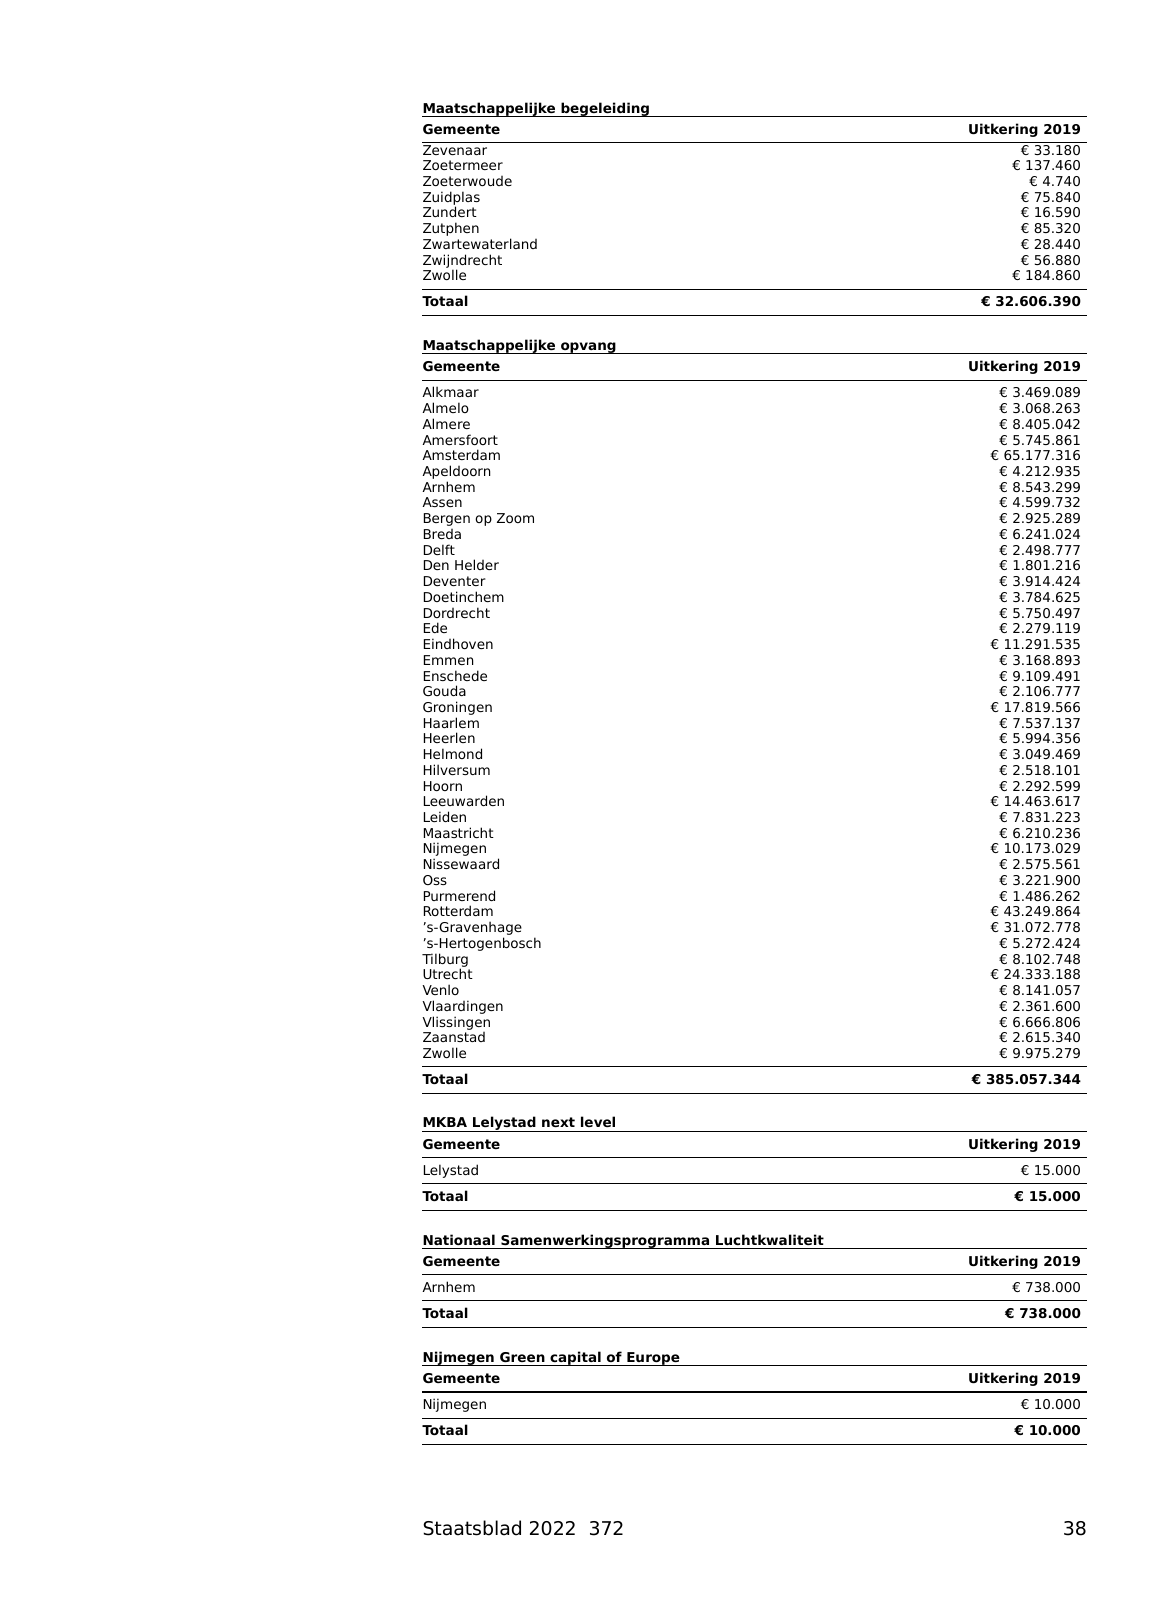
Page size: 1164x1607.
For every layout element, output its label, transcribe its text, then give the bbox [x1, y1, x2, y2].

table_cell Dordrecht [422, 605, 754, 621]
table_cell € 738.000 [754, 1275, 1087, 1300]
table_cell € 15.000 [754, 1184, 1087, 1209]
table_cell € 75.840 [847, 190, 1087, 205]
table_cell € 6.241.024 [754, 527, 1087, 542]
table_cell € 31.072.778 [754, 920, 1087, 936]
table_cell Lelystad [422, 1158, 754, 1183]
table_cell € 137.460 [847, 158, 1087, 174]
table_cell € 10.000 [754, 1393, 1087, 1417]
table_cell € 6.210.236 [754, 826, 1087, 841]
table_cell Oss [422, 873, 754, 888]
table_cell € 43.249.864 [754, 904, 1087, 920]
table_cell € 3.221.900 [754, 873, 1087, 888]
table_cell Zoetermeer [422, 158, 847, 174]
table_cell € 14.463.617 [754, 794, 1087, 810]
table_cell Rotterdam [422, 904, 754, 920]
table_cell Nijmegen [422, 841, 754, 857]
table_cell € 2.518.101 [754, 763, 1087, 778]
table_cell Uitkering 2019 [847, 117, 1087, 142]
table_cell Delft [422, 543, 754, 558]
table_cell Zundert [422, 205, 847, 221]
table_cell Doetinchem [422, 590, 754, 605]
table_cell Zuidplas [422, 190, 847, 205]
table_cell € 4.212.935 [754, 464, 1087, 479]
table_cell Almere [422, 417, 754, 432]
table_header Nationaal Samenwerkingsprogramma Luchtkwaliteit [422, 1233, 1087, 1248]
table_cell € 385.057.344 [754, 1067, 1087, 1092]
table_cell Zwijndrecht [422, 253, 847, 268]
table_cell € 1.486.262 [754, 889, 1087, 904]
table_cell Arnhem [422, 1275, 754, 1300]
table_cell Uitkering 2019 [754, 1366, 1087, 1391]
table_cell € 32.606.390 [847, 290, 1087, 315]
table_cell Almelo [422, 401, 754, 417]
table_cell Gemeente [422, 117, 847, 142]
table_cell € 9.975.279 [754, 1046, 1087, 1066]
table_cell Venlo [422, 983, 754, 999]
table_header Maatschappelijke begeleiding [422, 100, 1087, 116]
table_cell Maastricht [422, 826, 754, 841]
table_cell € 1.801.216 [754, 558, 1087, 574]
table_cell € 184.860 [847, 268, 1087, 288]
table_cell € 15.000 [754, 1158, 1087, 1183]
table_cell € 7.831.223 [754, 810, 1087, 826]
table_cell € 10.000 [754, 1419, 1087, 1444]
table_cell Gemeente [422, 1249, 754, 1274]
table_cell € 8.102.748 [754, 951, 1087, 967]
table_cell Assen [422, 495, 754, 511]
table_cell Gemeente [422, 354, 754, 379]
table_cell Totaal [422, 1301, 754, 1327]
table_cell Hoorn [422, 779, 754, 794]
table_cell € 3.168.893 [754, 653, 1087, 668]
table_cell € 2.498.777 [754, 543, 1087, 558]
table_cell Heerlen [422, 731, 754, 747]
table_cell € 85.320 [847, 221, 1087, 237]
table_cell € 738.000 [754, 1301, 1087, 1327]
table_cell € 3.914.424 [754, 574, 1087, 590]
table_cell € 5.745.861 [754, 433, 1087, 448]
table_cell € 33.180 [847, 143, 1087, 158]
table_cell Zutphen [422, 221, 847, 237]
table_cell € 17.819.566 [754, 700, 1087, 716]
table_cell Zevenaar [422, 143, 847, 158]
table_cell € 3.784.625 [754, 590, 1087, 605]
table_cell Leeuwarden [422, 794, 754, 810]
table_cell Uitkering 2019 [754, 354, 1087, 379]
table_cell Bergen op Zoom [422, 511, 754, 527]
table_cell € 2.292.599 [754, 779, 1087, 794]
table_cell € 24.333.188 [754, 967, 1087, 983]
table_cell Deventer [422, 574, 754, 590]
table_cell € 5.750.497 [754, 605, 1087, 621]
table_cell € 7.537.137 [754, 716, 1087, 731]
table_cell € 8.405.042 [754, 417, 1087, 432]
table_cell Nissewaard [422, 857, 754, 873]
table_cell € 5.272.424 [754, 936, 1087, 951]
table_cell Zwolle [422, 1046, 754, 1066]
table_header Nijmegen Green capital of Europe [422, 1350, 1087, 1365]
table_cell € 3.469.089 [754, 381, 1087, 401]
table_cell € 28.440 [847, 237, 1087, 252]
table_cell Amsterdam [422, 448, 754, 464]
table_cell Enschede [422, 668, 754, 684]
table_cell Purmerend [422, 889, 754, 904]
table_cell Ede [422, 621, 754, 637]
table_cell Gemeente [422, 1132, 754, 1157]
table_cell € 2.925.289 [754, 511, 1087, 527]
table_cell Den Helder [422, 558, 754, 574]
table_cell € 4.599.732 [754, 495, 1087, 511]
table_cell ’s-Hertogenbosch [422, 936, 754, 951]
table_header MKBA Lelystad next level [422, 1115, 1087, 1131]
table_cell Nijmegen [422, 1393, 754, 1417]
table_header Maatschappelijke opvang [422, 338, 1087, 353]
table_cell Zwolle [422, 268, 847, 288]
table_cell Emmen [422, 653, 754, 668]
table_cell € 9.109.491 [754, 668, 1087, 684]
table_cell € 6.666.806 [754, 1014, 1087, 1030]
table_cell € 3.068.263 [754, 401, 1087, 417]
table_cell Arnhem [422, 480, 754, 495]
table_cell Amersfoort [422, 433, 754, 448]
table_cell Totaal [422, 1184, 754, 1209]
table_cell € 2.361.600 [754, 999, 1087, 1014]
table_cell € 8.543.299 [754, 480, 1087, 495]
table_cell Haarlem [422, 716, 754, 731]
table_cell Gemeente [422, 1366, 754, 1391]
table_cell € 3.049.469 [754, 747, 1087, 763]
table_cell Apeldoorn [422, 464, 754, 479]
table_cell € 2.575.561 [754, 857, 1087, 873]
table_cell Totaal [422, 290, 847, 315]
table_cell Vlaardingen [422, 999, 754, 1014]
table_cell Gouda [422, 684, 754, 700]
table_cell Alkmaar [422, 381, 754, 401]
table_cell Utrecht [422, 967, 754, 983]
table_cell Zwartewaterland [422, 237, 847, 252]
table_cell € 5.994.356 [754, 731, 1087, 747]
table_cell Uitkering 2019 [754, 1249, 1087, 1274]
table_cell Zoeterwoude [422, 174, 847, 189]
table_cell Totaal [422, 1067, 754, 1092]
table_cell € 4.740 [847, 174, 1087, 189]
table_cell Vlissingen [422, 1014, 754, 1030]
table_cell € 8.141.057 [754, 983, 1087, 999]
table_cell Groningen [422, 700, 754, 716]
table_cell Leiden [422, 810, 754, 826]
table_cell € 56.880 [847, 253, 1087, 268]
table_cell Hilversum [422, 763, 754, 778]
table_cell € 2.615.340 [754, 1030, 1087, 1046]
table_cell Eindhoven [422, 637, 754, 653]
table_cell Totaal [422, 1419, 754, 1444]
table_cell € 2.106.777 [754, 684, 1087, 700]
table_cell Zaanstad [422, 1030, 754, 1046]
table_cell Helmond [422, 747, 754, 763]
table_cell Tilburg [422, 951, 754, 967]
table_cell € 65.177.316 [754, 448, 1087, 464]
table_cell Uitkering 2019 [754, 1132, 1087, 1157]
table_cell € 16.590 [847, 205, 1087, 221]
table_cell Breda [422, 527, 754, 542]
table_cell € 11.291.535 [754, 637, 1087, 653]
table_cell ’s-Gravenhage [422, 920, 754, 936]
table_cell € 2.279.119 [754, 621, 1087, 637]
table_cell € 10.173.029 [754, 841, 1087, 857]
